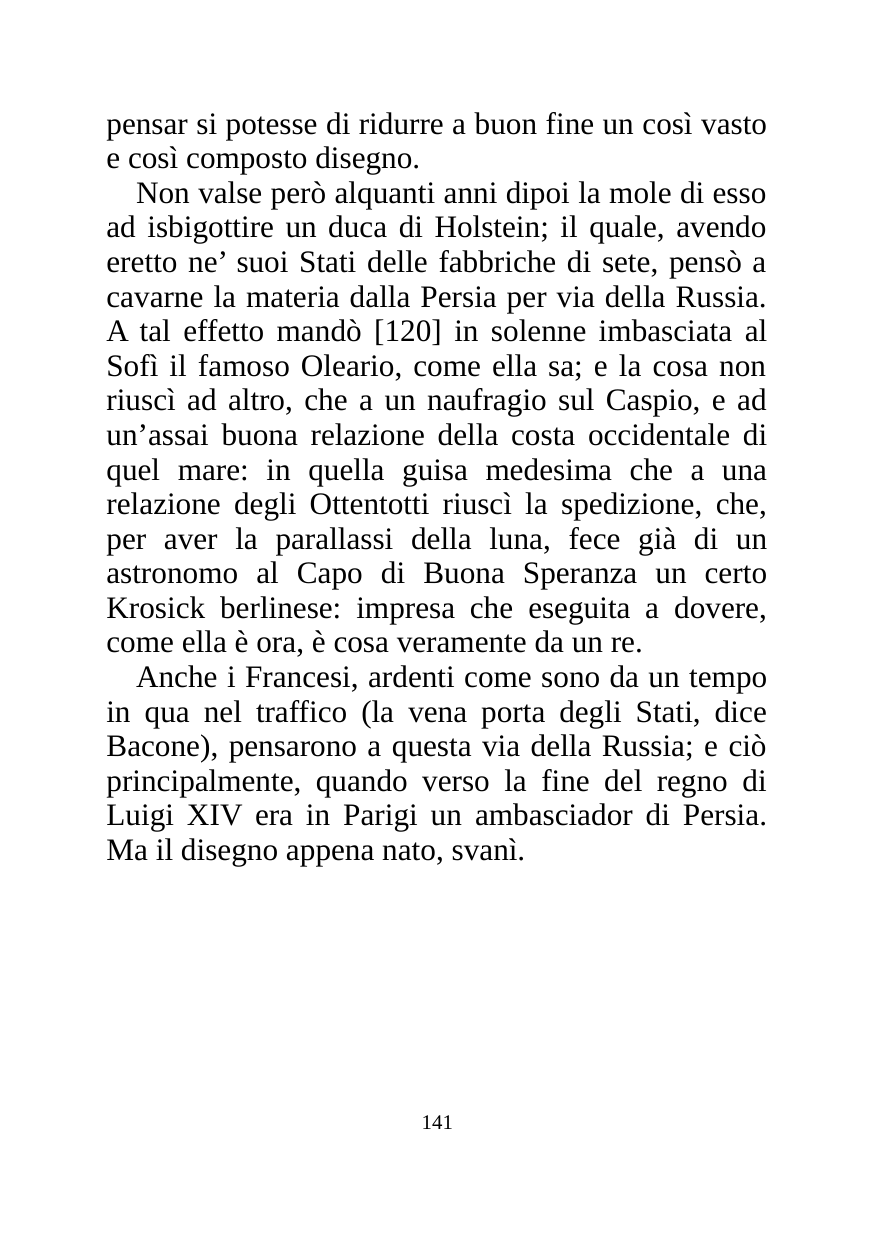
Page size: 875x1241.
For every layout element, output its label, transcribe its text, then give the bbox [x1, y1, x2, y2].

text Non valse però alquanti anni dipoi la mole di esso ad isbigottire un duca di Holstein; il quale, avendo eretto ne’ suoi Stati delle fabbriche di sete, pensò a cavarne la materia dalla Persia per via della Russia. A tal effetto mandò [120] in solenne imbasciata al Sofì il famoso Oleario, come ella sa; e la cosa non riuscì ad altro, che a un naufragio sul Caspio, e ad un’assai buona relazione della costa occidentale di quel mare: in quella guisa medesima che a una relazione degli Ottentotti riuscì la spedizione, che, per aver la parallassi della luna, fece già di un astronomo al Capo di Buona Speranza un certo Krosick berlinese: impresa che eseguita a dovere, come ella è ora, è cosa veramente da un re. [106, 175, 768, 659]
text pensar si potesse di ridurre a buon fine un così vasto e così composto disegno. [106, 106, 768, 175]
text Anche i Francesi, ardenti come sono da un tempo in qua nel traffico (la vena porta degli Stati, dice Bacone), pensarono a questa via della Russia; e ciò principalmente, quando verso la fine del regno di Luigi XIV era in Parigi un ambasciador di Persia. Ma il disegno appena nato, svanì. [106, 659, 768, 867]
